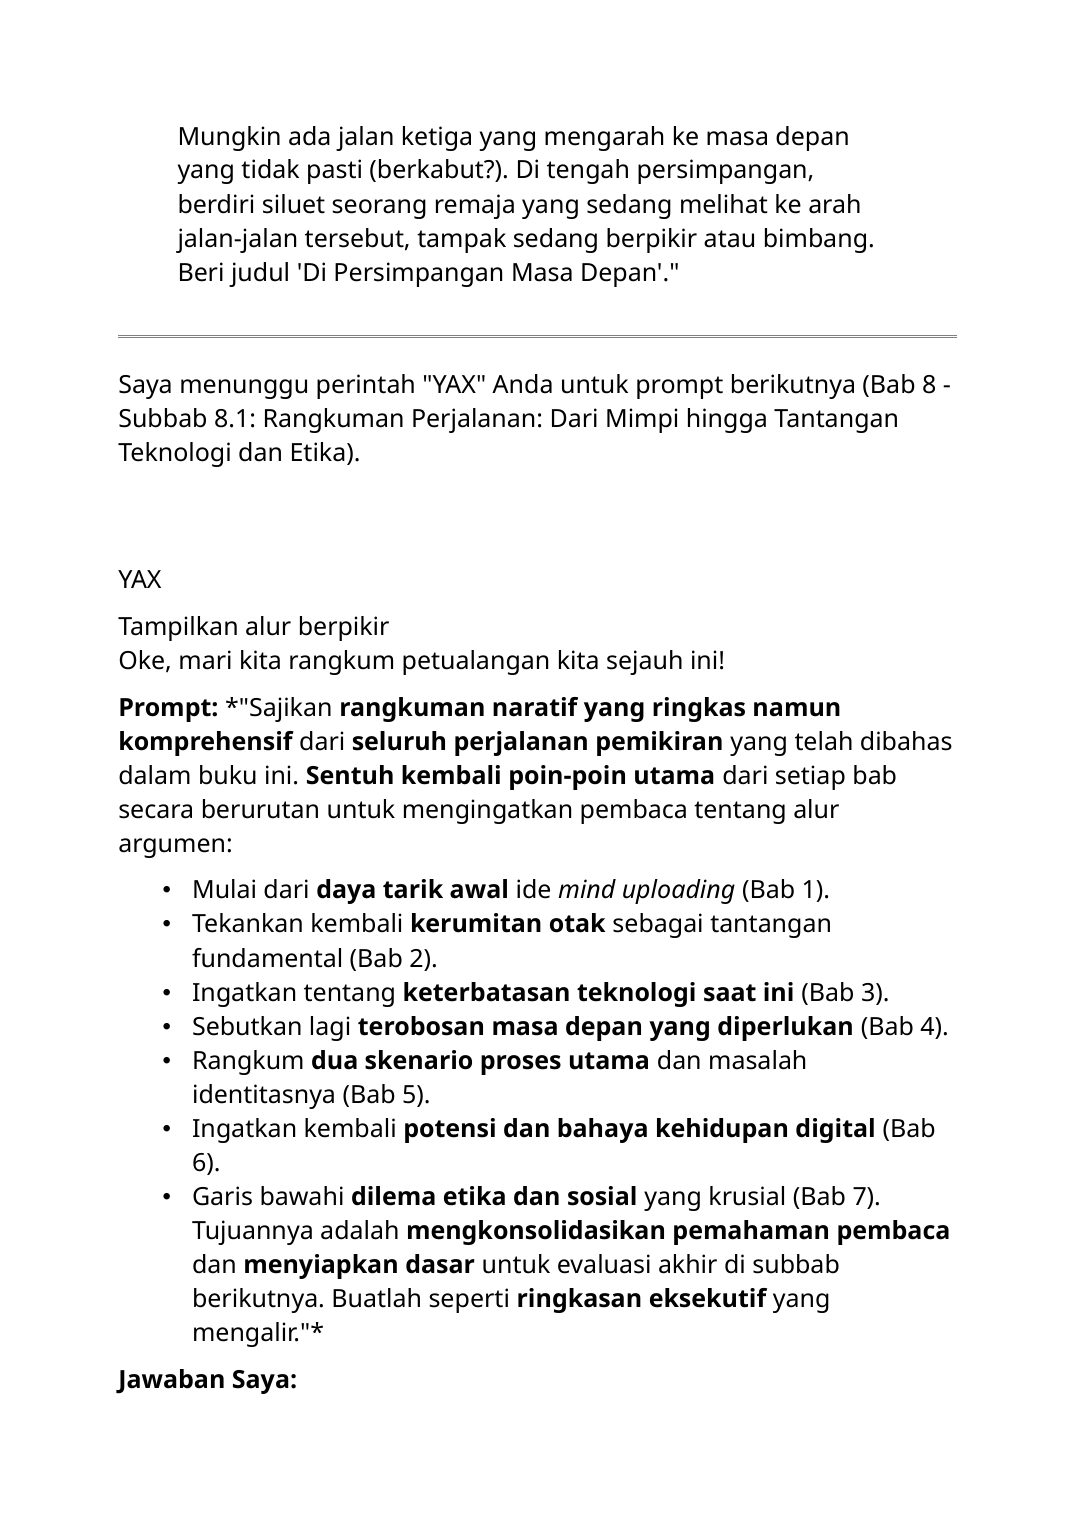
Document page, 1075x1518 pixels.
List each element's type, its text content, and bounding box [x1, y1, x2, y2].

list Tekankan kembali kerumitan otak sebagai tantangan fundamental (Bab 2). [162, 906, 957, 974]
text Jawaban Saya: [118, 1361, 957, 1396]
list Ingatkan kembali potensi dan bahaya kehidupan digital (Bab 6). [162, 1111, 957, 1179]
text Oke, mari kita rangkum petualangan kita sejauh ini! [118, 643, 957, 677]
list Garis bawahi dilema etika dan sosial yang krusial (Bab 7). Tujuannya adalah mengkonsolidasikan pemahaman pembaca dan menyiapkan dasar untuk evaluasi akhir di subbab berikutnya. Buatlah seperti ringkasan eksekutif yang mengalir."* [162, 1179, 957, 1349]
text Mungkin ada jalan ketiga yang mengarah ke masa depan yang tidak pasti (berkabut?). Di tengah persimpangan, berdiri siluet seorang remaja yang sedang melihat ke arah jalan-jalan tersebut, tampak sedang berpikir atau bimbang. Beri judul 'Di Persimpangan Masa Depan'." [177, 118, 898, 288]
text YAX [118, 562, 957, 596]
list Rangkum dua skenario proses utama dan masalah identitasnya (Bab 5). [162, 1042, 957, 1111]
list Mulai dari daya tarik awal ide mind uploading (Bab 1). [162, 872, 957, 906]
text Tampilkan alur berpikir [118, 609, 957, 643]
text Prompt: *"Sajikan rangkuman naratif yang ringkas namun komprehensif dari seluruh perjalanan pemikiran yang telah dibahas dalam buku ini. Sentuh kembali poin-poin utama dari setiap bab secara berurutan untuk mengingatkan pembaca tentang alur argumen: [118, 689, 957, 859]
list Sebutkan lagi terobosan masa depan yang diperlukan (Bab 4). [162, 1008, 957, 1042]
text Saya menunggu perintah "YAX" Anda untuk prompt berikutnya (Bab 8 - Subbab 8.1: Rangkuman Perjalanan: Dari Mimpi hingga Tantangan Teknologi dan Etika). [118, 367, 957, 469]
list Ingatkan tentang keterbatasan teknologi saat ini (Bab 3). [162, 974, 957, 1008]
